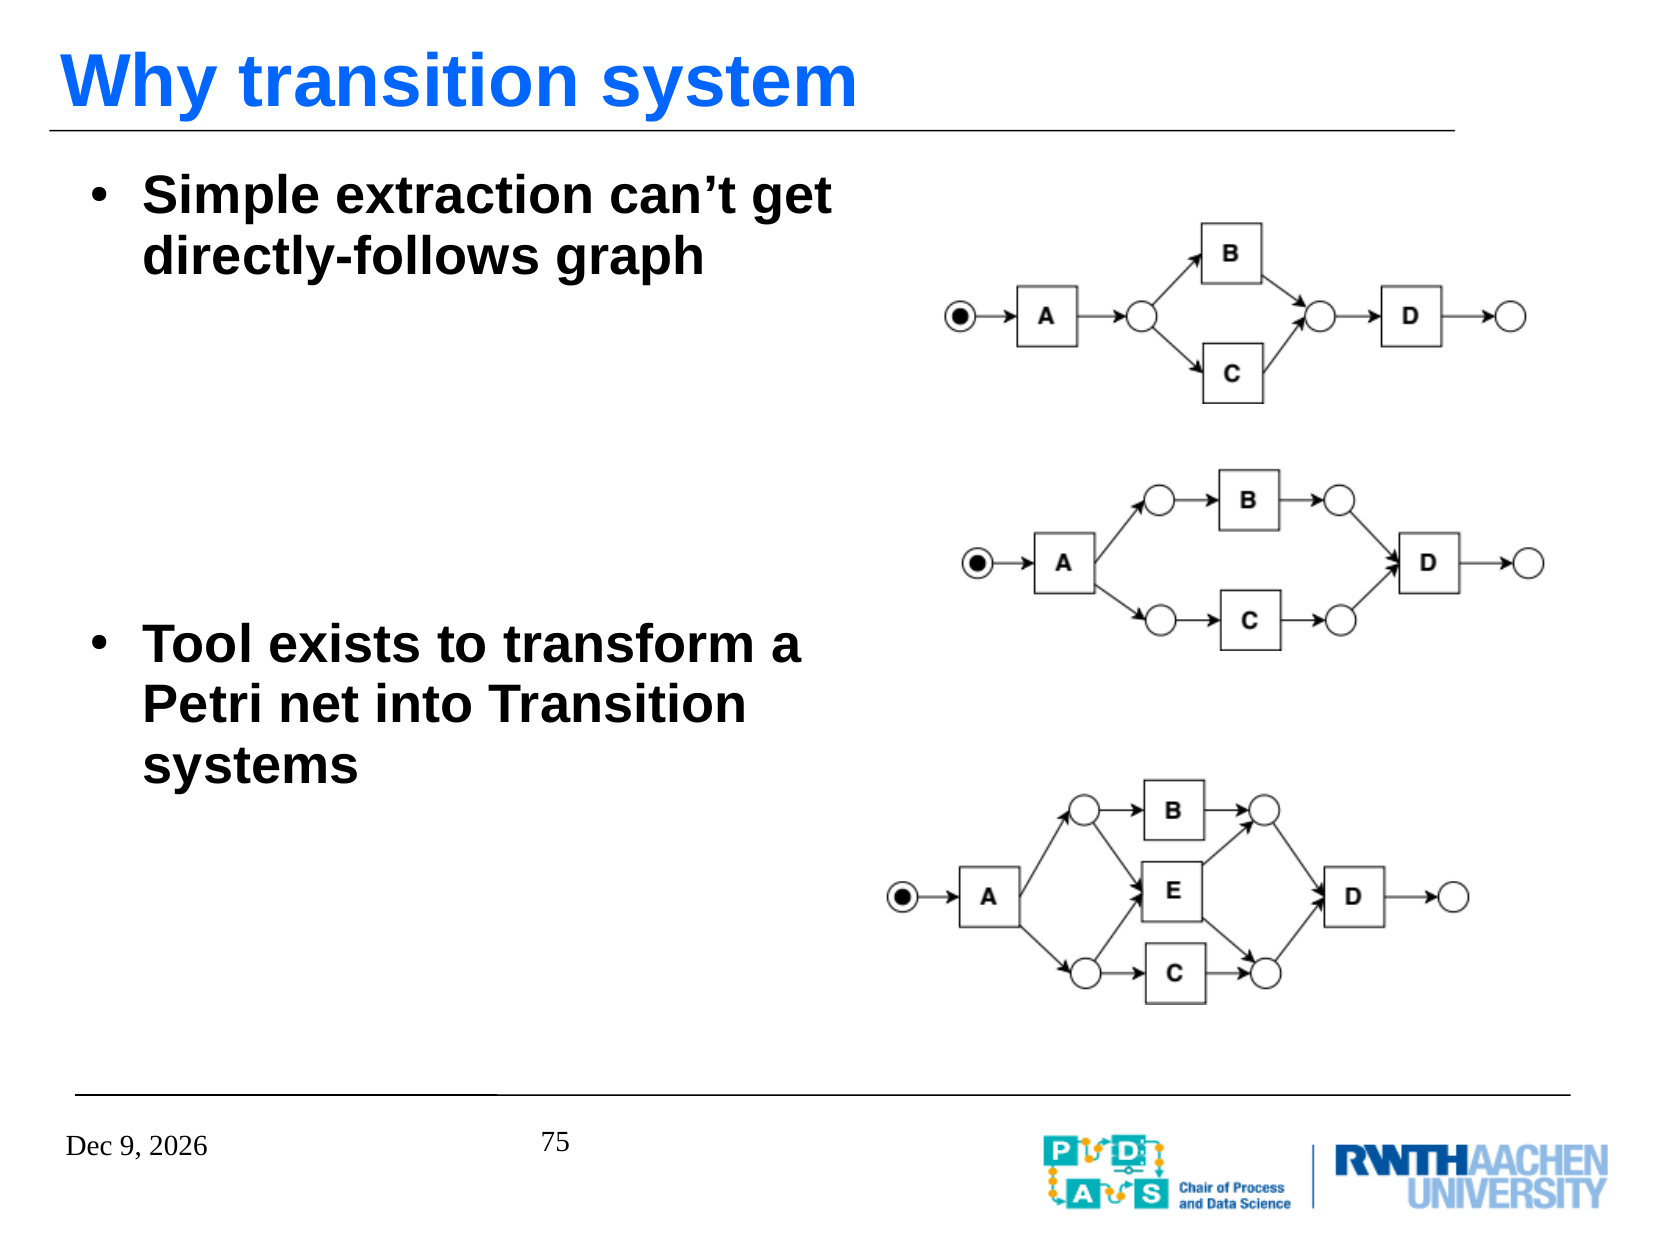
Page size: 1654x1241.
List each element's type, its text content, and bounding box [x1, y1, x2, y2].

picture [1005, 1090, 1647, 1241]
picture [914, 180, 1528, 404]
picture [870, 735, 1471, 1006]
picture [943, 435, 1546, 651]
title Why transition system [60, 30, 1549, 131]
list Simple extraction can’t get directly-follows graph Tool exists to transform a Petri net into Transition systems [71, 165, 841, 1021]
